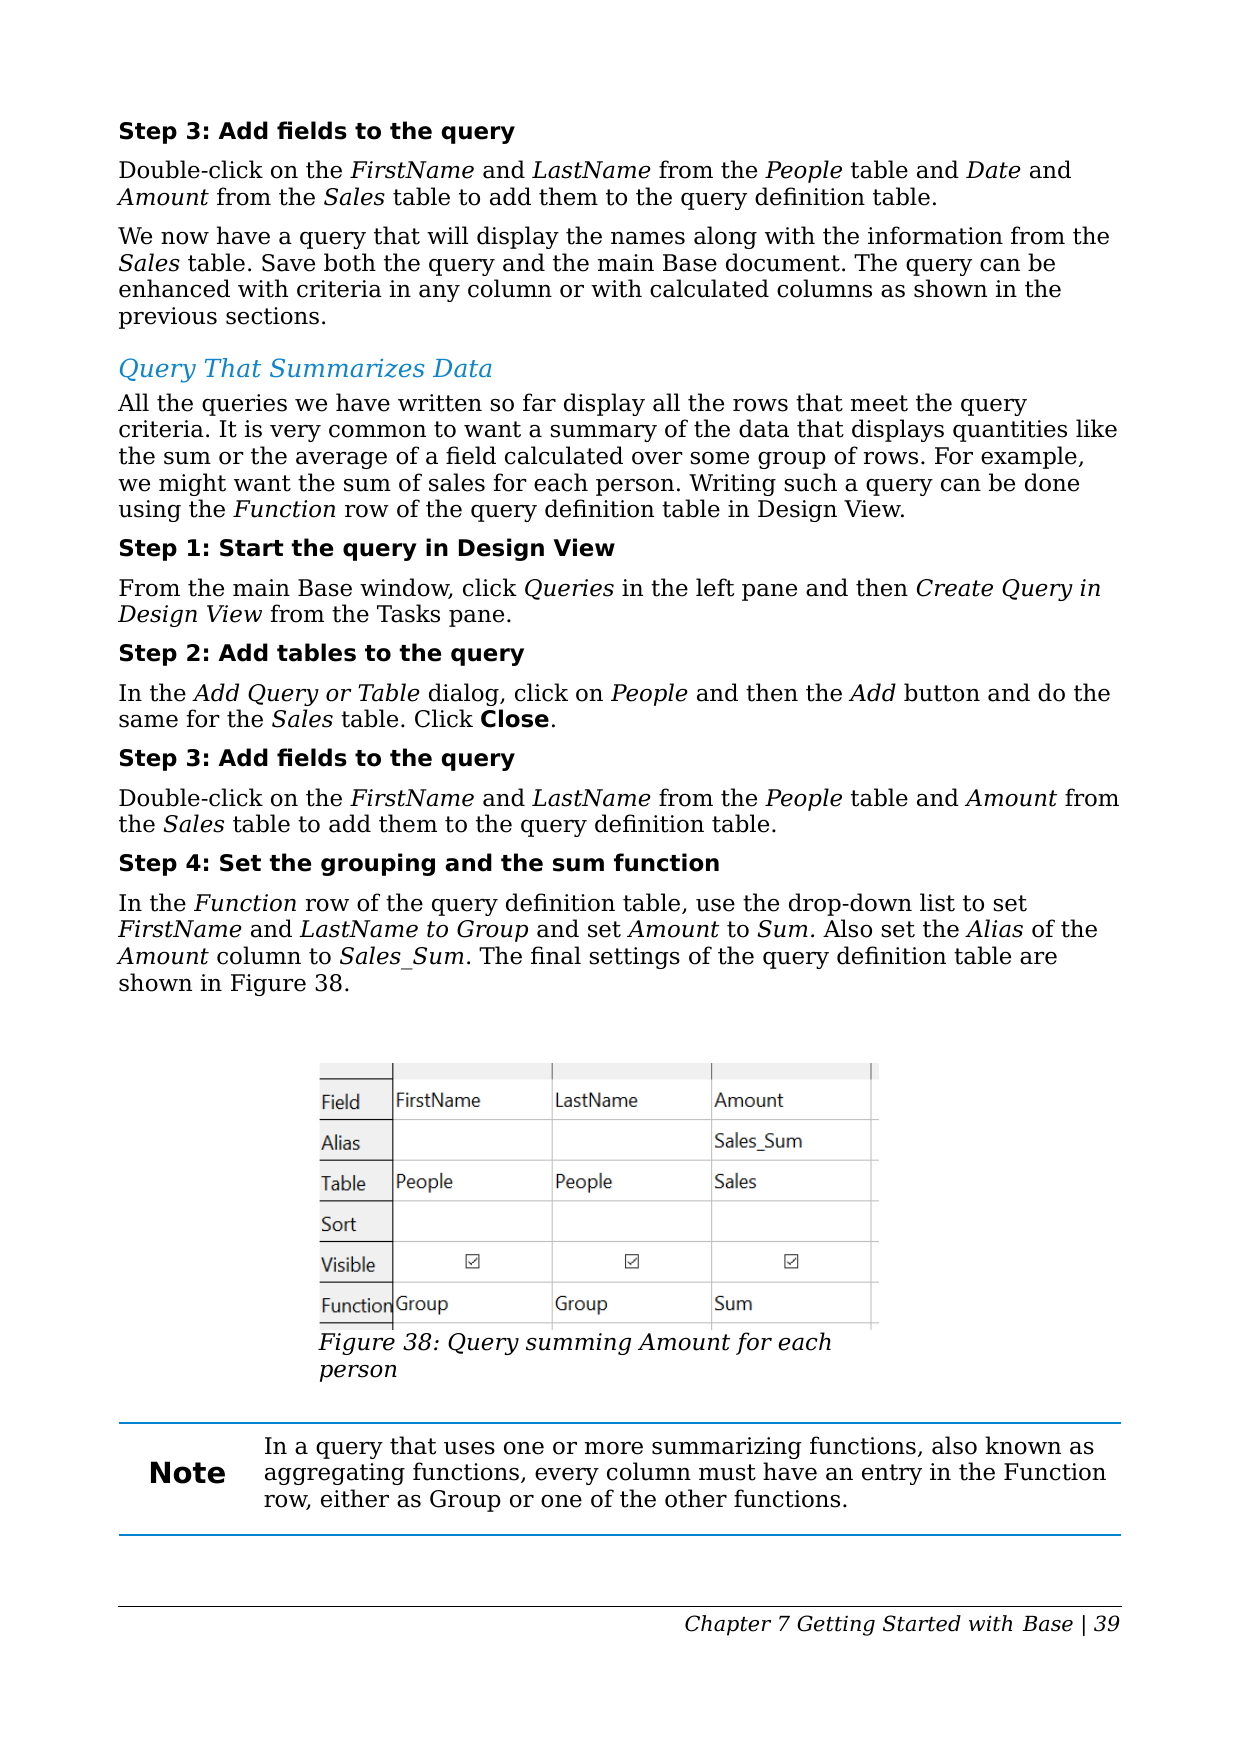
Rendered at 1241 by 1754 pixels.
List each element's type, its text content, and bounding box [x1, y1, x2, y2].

text Double-click on the FirstName and LastName from the People table and Date and Amount from the Sales table to add them to the query definition table. [118, 157, 1122, 211]
text Step 4: Set the grouping and the sum function [118, 851, 1122, 877]
text Figure 38: Query summing Amount for each person [318, 1330, 880, 1383]
table_header In a query that uses one or more summarizing functions, also known as aggregating functions, every column must have an entry in the Function row, either as Group or one of the other functions. [255, 1424, 1121, 1534]
subtitle Query That Summarizes Data [118, 354, 1122, 383]
picture [319, 1063, 879, 1330]
text Step 3: Add fields to the query [118, 118, 1122, 145]
text From the main Base window, click Queries in the left pane and then Create Query in Design View from the Tasks pane. [118, 575, 1122, 628]
text In the Function row of the query definition table, use the drop-down list to set FirstName and LastName to Group and set Amount to Sum. Also set the Alias of the Amount column to Sales_Sum. The final settings of the query definition table are shown in Figure 38. [118, 890, 1122, 996]
text In the Add Query or Table dialog, click on People and then the Add button and do the same for the Sales table. Click Close. [118, 680, 1122, 733]
table_header Note [119, 1424, 255, 1534]
text Step 3: Add fields to the query [118, 746, 1122, 772]
text Double-click on the FirstName and LastName from the People table and Amount from the Sales table to add them to the query definition table. [118, 785, 1122, 838]
text Step 2: Add tables to the query [118, 641, 1122, 667]
text We now have a query that will display the names along with the information from the Sales table. Save both the query and the main Base document. The query can be enhanced with criteria in any column or with calculated columns as shown in the previous sections. [118, 223, 1122, 330]
text All the queries we have written so far display all the rows that meet the query criteria. It is very common to want a summary of the data that displays quantities like the sum or the average of a field calculated over some group of rows. For example, we might want the sum of sales for each person. Writing such a query can be done using the Function row of the query definition table in Design View. [118, 390, 1122, 523]
text Step 1: Start the query in Design View [118, 536, 1122, 562]
